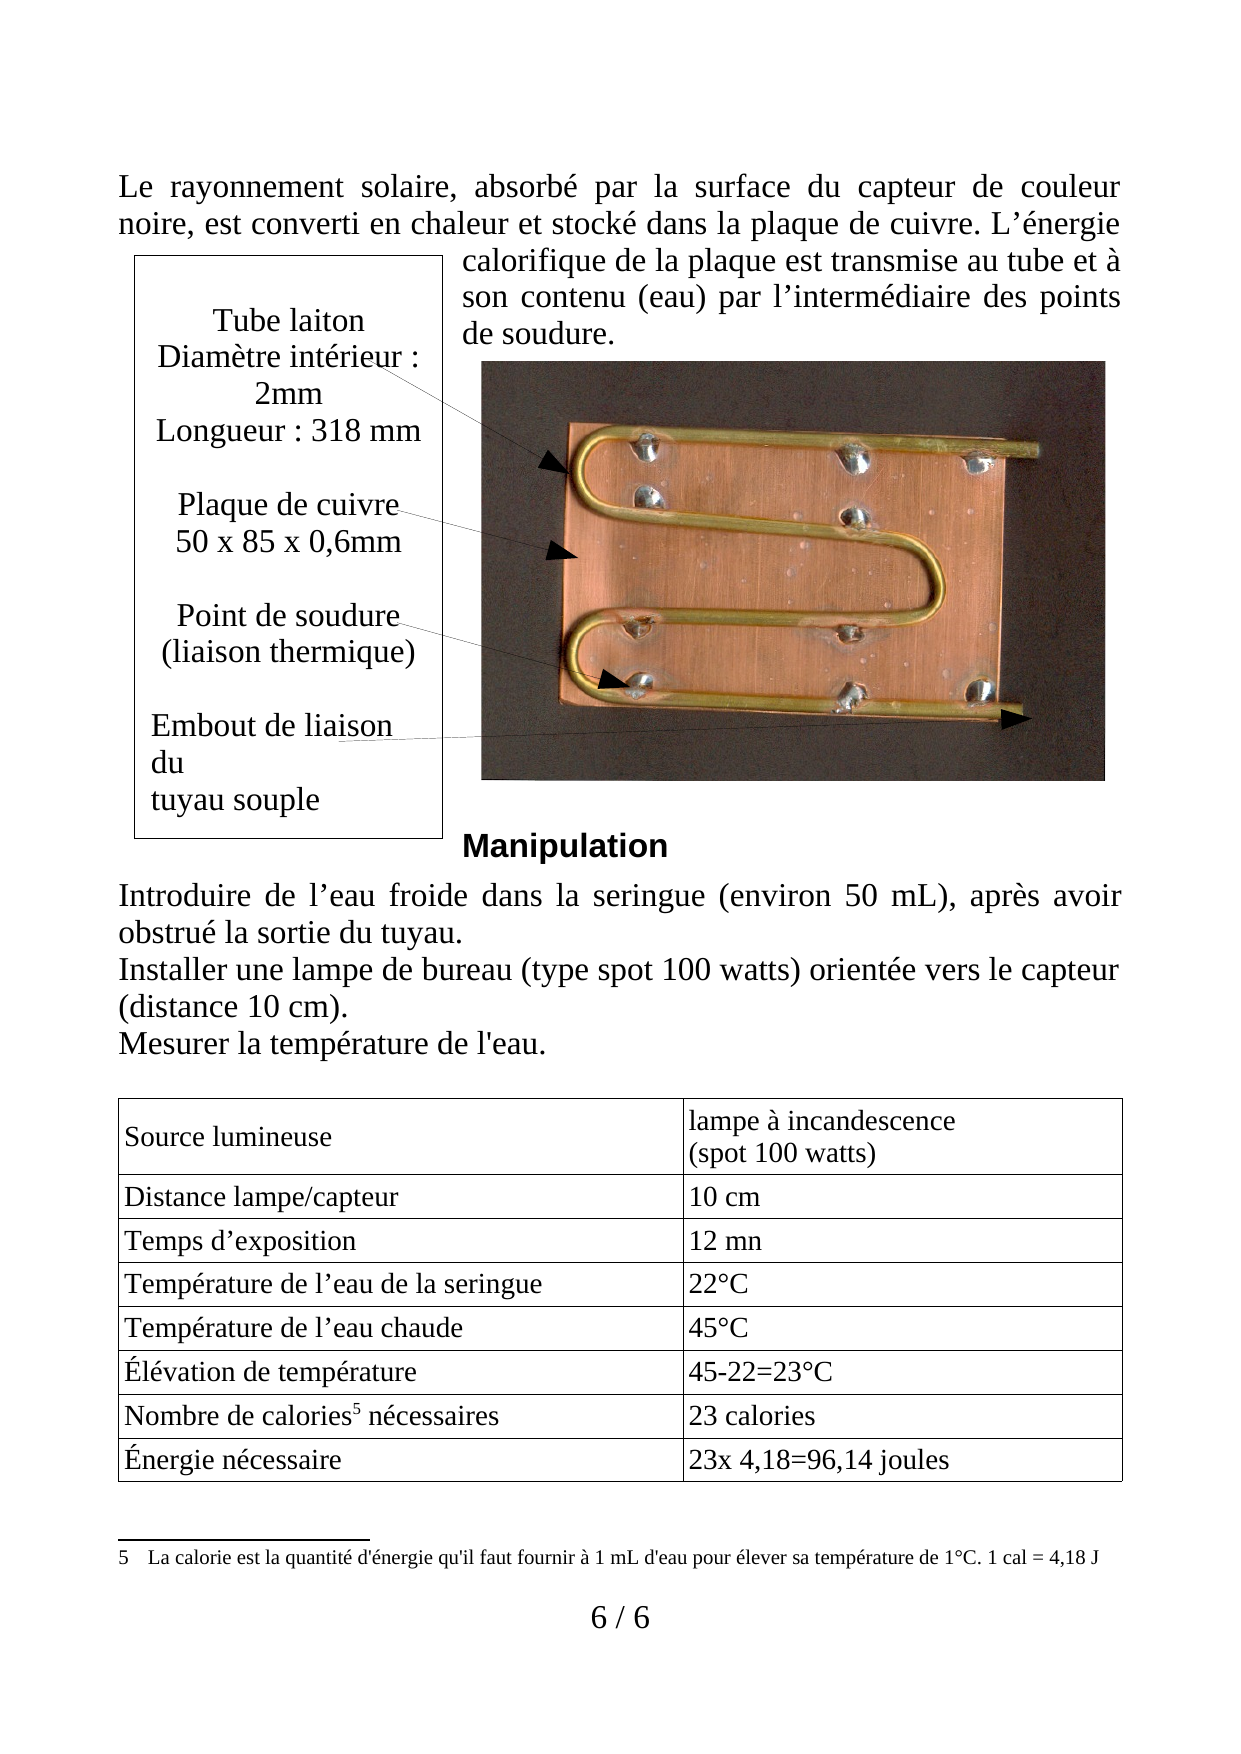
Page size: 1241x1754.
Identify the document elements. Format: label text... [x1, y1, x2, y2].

text Introduire de l’eau froide dans la seringue (environ 50 mL), après avoir obstrué la sortie du tuyau. [118, 877, 1122, 951]
table_cell 23 calories [684, 1395, 1122, 1437]
table_cell 45-22=23°C [684, 1351, 1122, 1393]
text Mesurer la température de l'eau. [118, 1024, 1122, 1061]
text tuyau souple [151, 781, 426, 818]
table_header lampe à incandescence (spot 100 watts) [684, 1099, 1122, 1174]
table_cell Nombre de calories nécessaires [119, 1395, 683, 1437]
text (distance 10 cm). [118, 987, 1122, 1024]
text Plaque de cuivre [151, 486, 426, 523]
text Diamètre intérieur : 2mm [151, 338, 426, 412]
text 50 x 85 x 0,6mm [151, 523, 426, 559]
table_cell Élévation de température [119, 1351, 683, 1393]
text Tube laiton [151, 301, 426, 338]
table_cell 22°C [684, 1263, 1122, 1306]
text Embout de liaison du [151, 707, 426, 781]
table_cell Temps d’exposition [119, 1219, 683, 1262]
text Point de soudure [151, 596, 426, 633]
table_cell Distance lampe/capteur [119, 1175, 683, 1218]
text Longueur : 318 mm [151, 412, 426, 449]
text (liaison thermique) [151, 633, 426, 670]
table_cell Température de l’eau chaude [119, 1307, 683, 1350]
table_header Source lumineuse [119, 1099, 683, 1174]
text Le rayonnement solaire, absorbé par la surface du capteur de couleur noire, est converti en chaleur et stocké dans la plaque de cuivre. L’énergie calorifique de la plaque est transmise au tube et à son contenu (eau) par l’intermédiaire des points de soudure. [118, 167, 1122, 352]
text Installer une lampe de bureau (type spot 100 watts) orientée vers le capteur [118, 951, 1122, 987]
table_cell Température de l’eau de la seringue [119, 1263, 683, 1306]
table_cell 45°C [684, 1307, 1122, 1350]
table_cell 12 mn [684, 1219, 1122, 1262]
table_cell Énergie nécessaire [119, 1439, 683, 1481]
table_cell 10 cm [684, 1175, 1122, 1218]
subtitle Manipulation [118, 827, 1122, 864]
table_cell 23x 4,18=96,14 joules [684, 1439, 1122, 1481]
picture [481, 361, 1106, 781]
